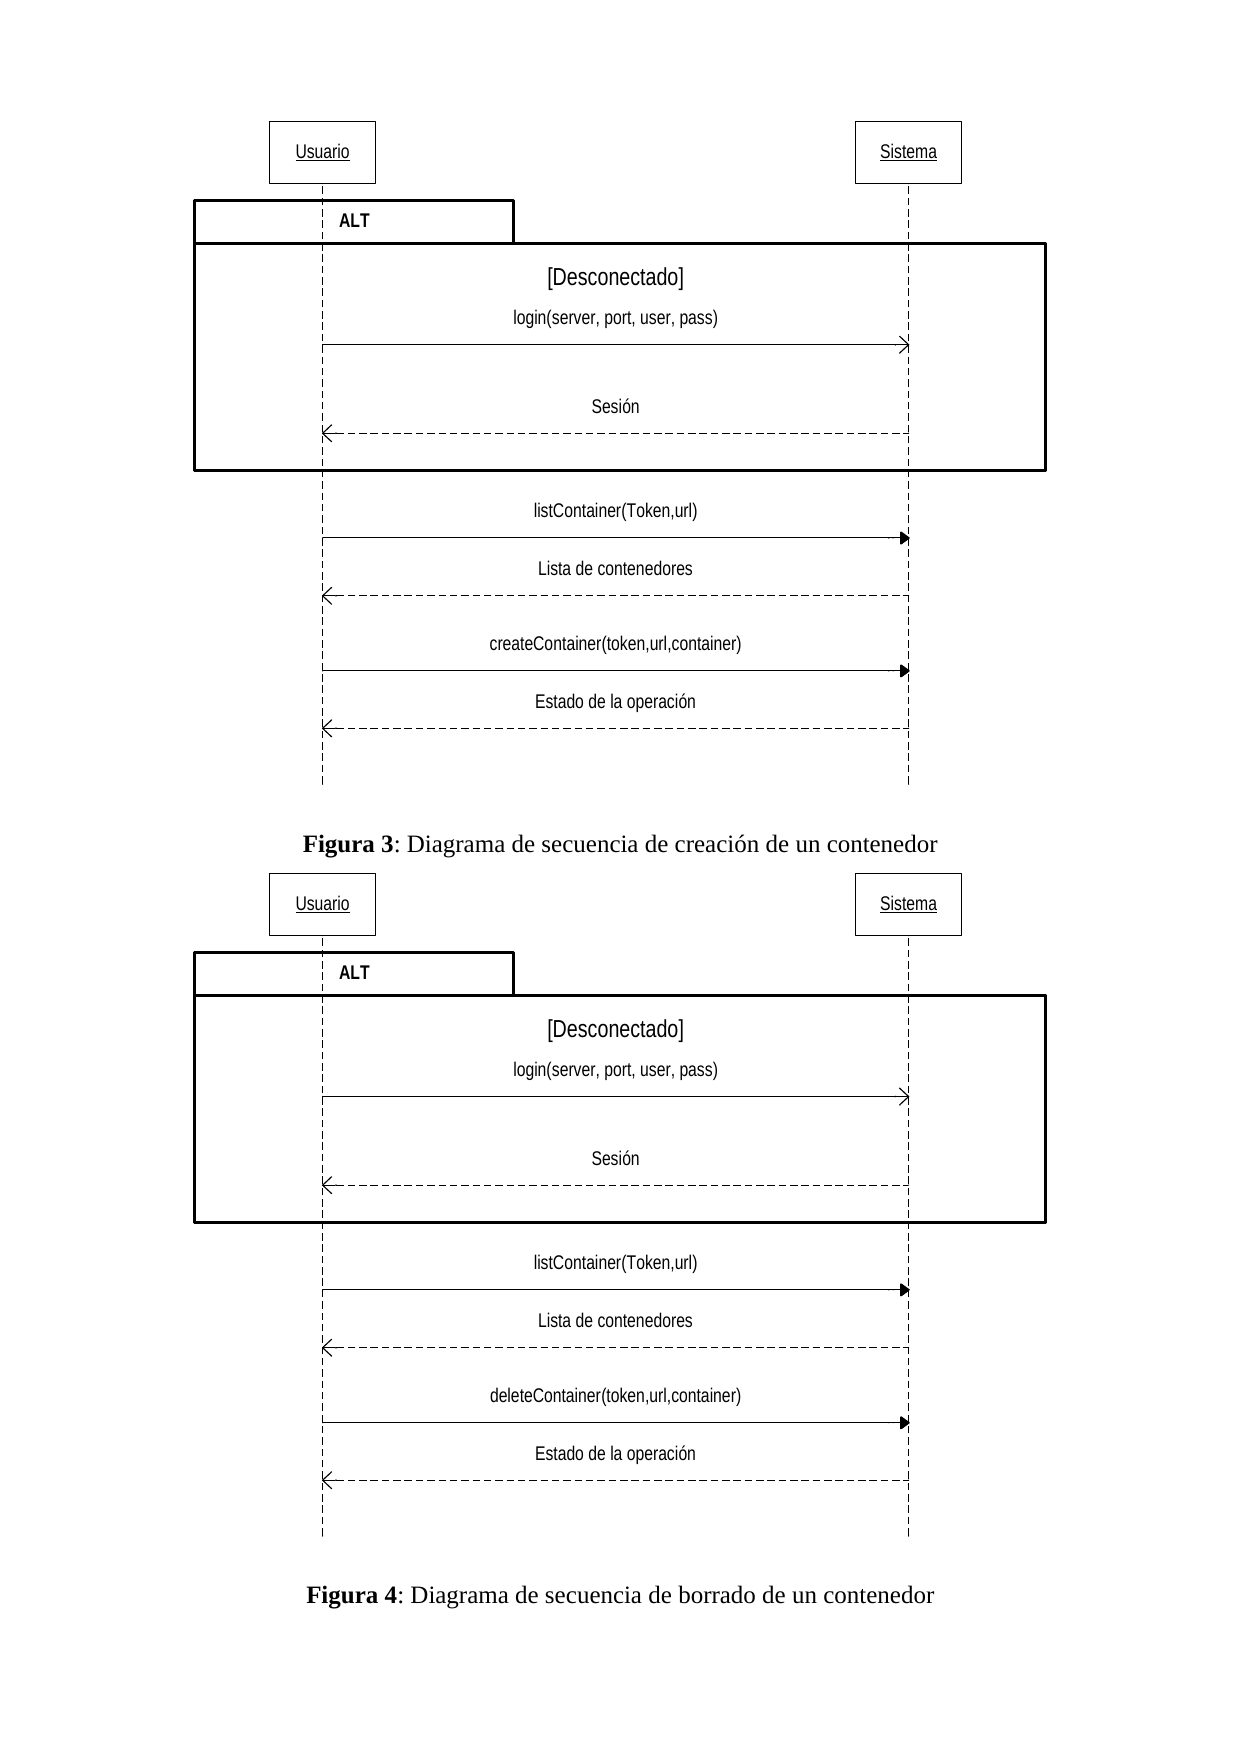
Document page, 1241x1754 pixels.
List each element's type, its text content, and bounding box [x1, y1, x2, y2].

text Figura 3: Diagrama de secuencia de creación de un contenedor [118, 829, 1122, 857]
text Figura 4: Diagrama de secuencia de borrado de un contenedor [118, 1581, 1122, 1609]
